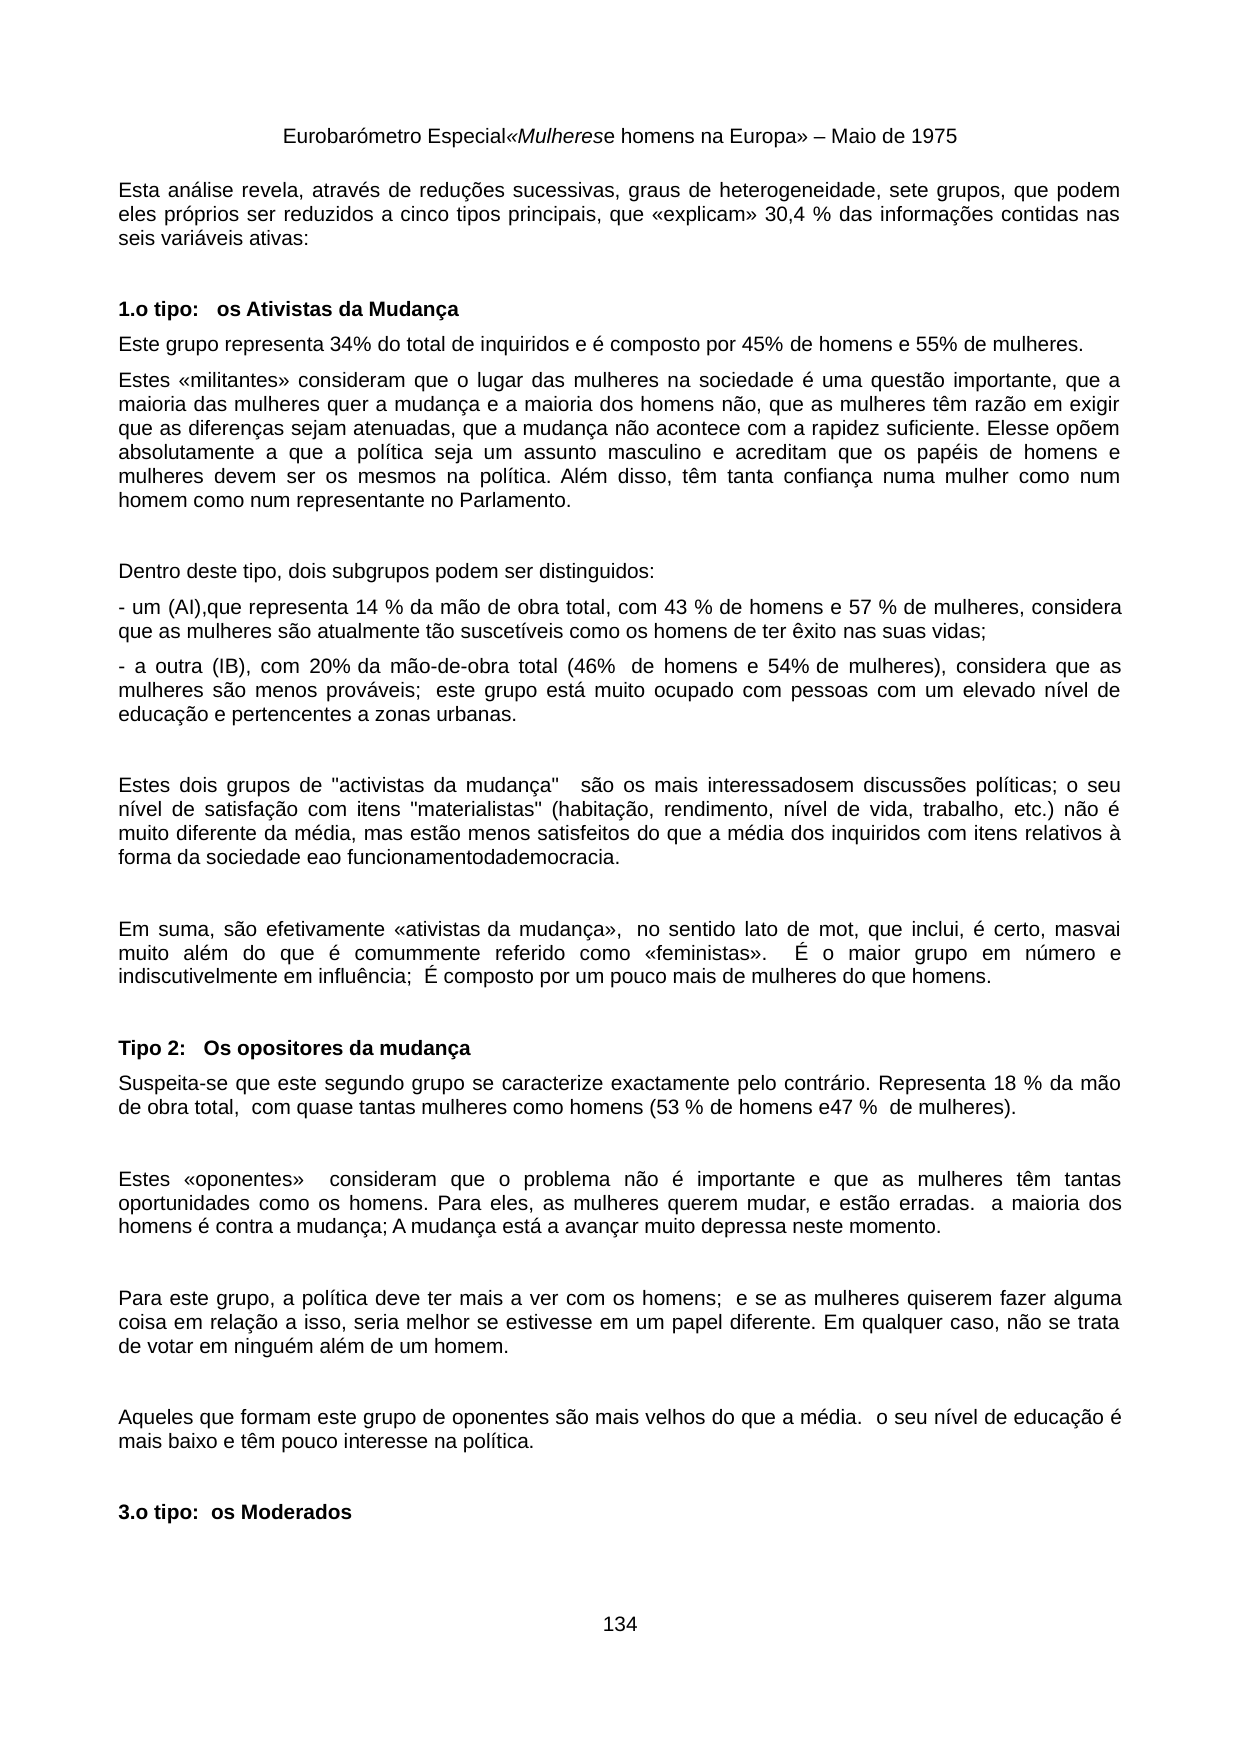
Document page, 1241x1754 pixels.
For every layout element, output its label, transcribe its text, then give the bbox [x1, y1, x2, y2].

text Esta análise revela, através de reduções sucessivas, graus de heterogeneidade, sete grupos, que podem eles próprios ser reduzidos a cinco tipos principais, que «explicam» 30,4 % das informações contidas nas seis variáveis ativas: [118, 177, 1122, 249]
text Em suma, são efetivamente «ativistas da mudança», no sentido lato de mot, que inclui, é certo, masvai muito além do que é comummente referido como «feministas». É o maior grupo em número e indiscutivelmente em influência; É composto por um pouco mais de mulheres do que homens. [118, 916, 1122, 988]
text Para este grupo, a política deve ter mais a ver com os homens; e se as mulheres quiserem fazer alguma coisa em relação a isso, seria melhor se estivesse em um papel diferente. Em qualquer caso, não se trata de votar em ninguém além de um homem. [118, 1286, 1122, 1357]
text Estes «oponentes» consideram que o problema não é importante e que as mulheres têm tantas oportunidades como os homens. Para eles, as mulheres querem mudar, e estão erradas. a maioria dos homens é contra a mudança; A mudança está a avançar muito depressa neste momento. [118, 1166, 1122, 1238]
text 1.o tipo: os Ativistas da Mudança [118, 297, 1122, 321]
text Dentro deste tipo, dois subgrupos podem ser distinguidos: [118, 559, 1122, 583]
text - um (AI),que representa 14 % da mão de obra total, com 43 % de homens e 57 % de mulheres, considera que as mulheres são atualmente tão suscetíveis como os homens de ter êxito nas suas vidas; [118, 594, 1122, 642]
text Estes «militantes» consideram que o lugar das mulheres na sociedade é uma questão importante, que a maioria das mulheres quer a mudança e a maioria dos homens não, que as mulheres têm razão em exigir que as diferenças sejam atenuadas, que a mudança não acontece com a rapidez suficiente. Elesse opõem absolutamente a que a política seja um assunto masculino e acreditam que os papéis de homens e mulheres devem ser os mesmos na política. Além disso, têm tanta confiança numa mulher como num homem como num representante no Parlamento. [118, 368, 1122, 512]
text Suspeita-se que este segundo grupo se caracterize exactamente pelo contrário. Representa 18 % da mão de obra total, com quase tantas mulheres como homens (53 % de homens e47 % de mulheres). [118, 1071, 1122, 1119]
text 3.o tipo: os Moderados [118, 1500, 1122, 1524]
text Aqueles que formam este grupo de oponentes são mais velhos do que a média. o seu nível de educação é mais baixo e têm pouco interesse na política. [118, 1405, 1122, 1453]
text Tipo 2: Os opositores da mudança [118, 1036, 1122, 1059]
text - a outra (IB), com 20% da mão-de-obra total (46% de homens e 54% de mulheres), considera que as mulheres são menos prováveis; este grupo está muito ocupado com pessoas com um elevado nível de educação e pertencentes a zonas urbanas. [118, 654, 1122, 726]
text Estes dois grupos de "activistas da mudança" são os mais interessadosem discussões políticas; o seu nível de satisfação com itens "materialistas" (habitação, rendimento, nível de vida, trabalho, etc.) não é muito diferente da média, mas estão menos satisfeitos do que a média dos inquiridos com itens relativos à forma da sociedade eao funcionamentodademocracia. [118, 773, 1122, 869]
text Este grupo representa 34% do total de inquiridos e é composto por 45% de homens e 55% de mulheres. [118, 332, 1122, 356]
